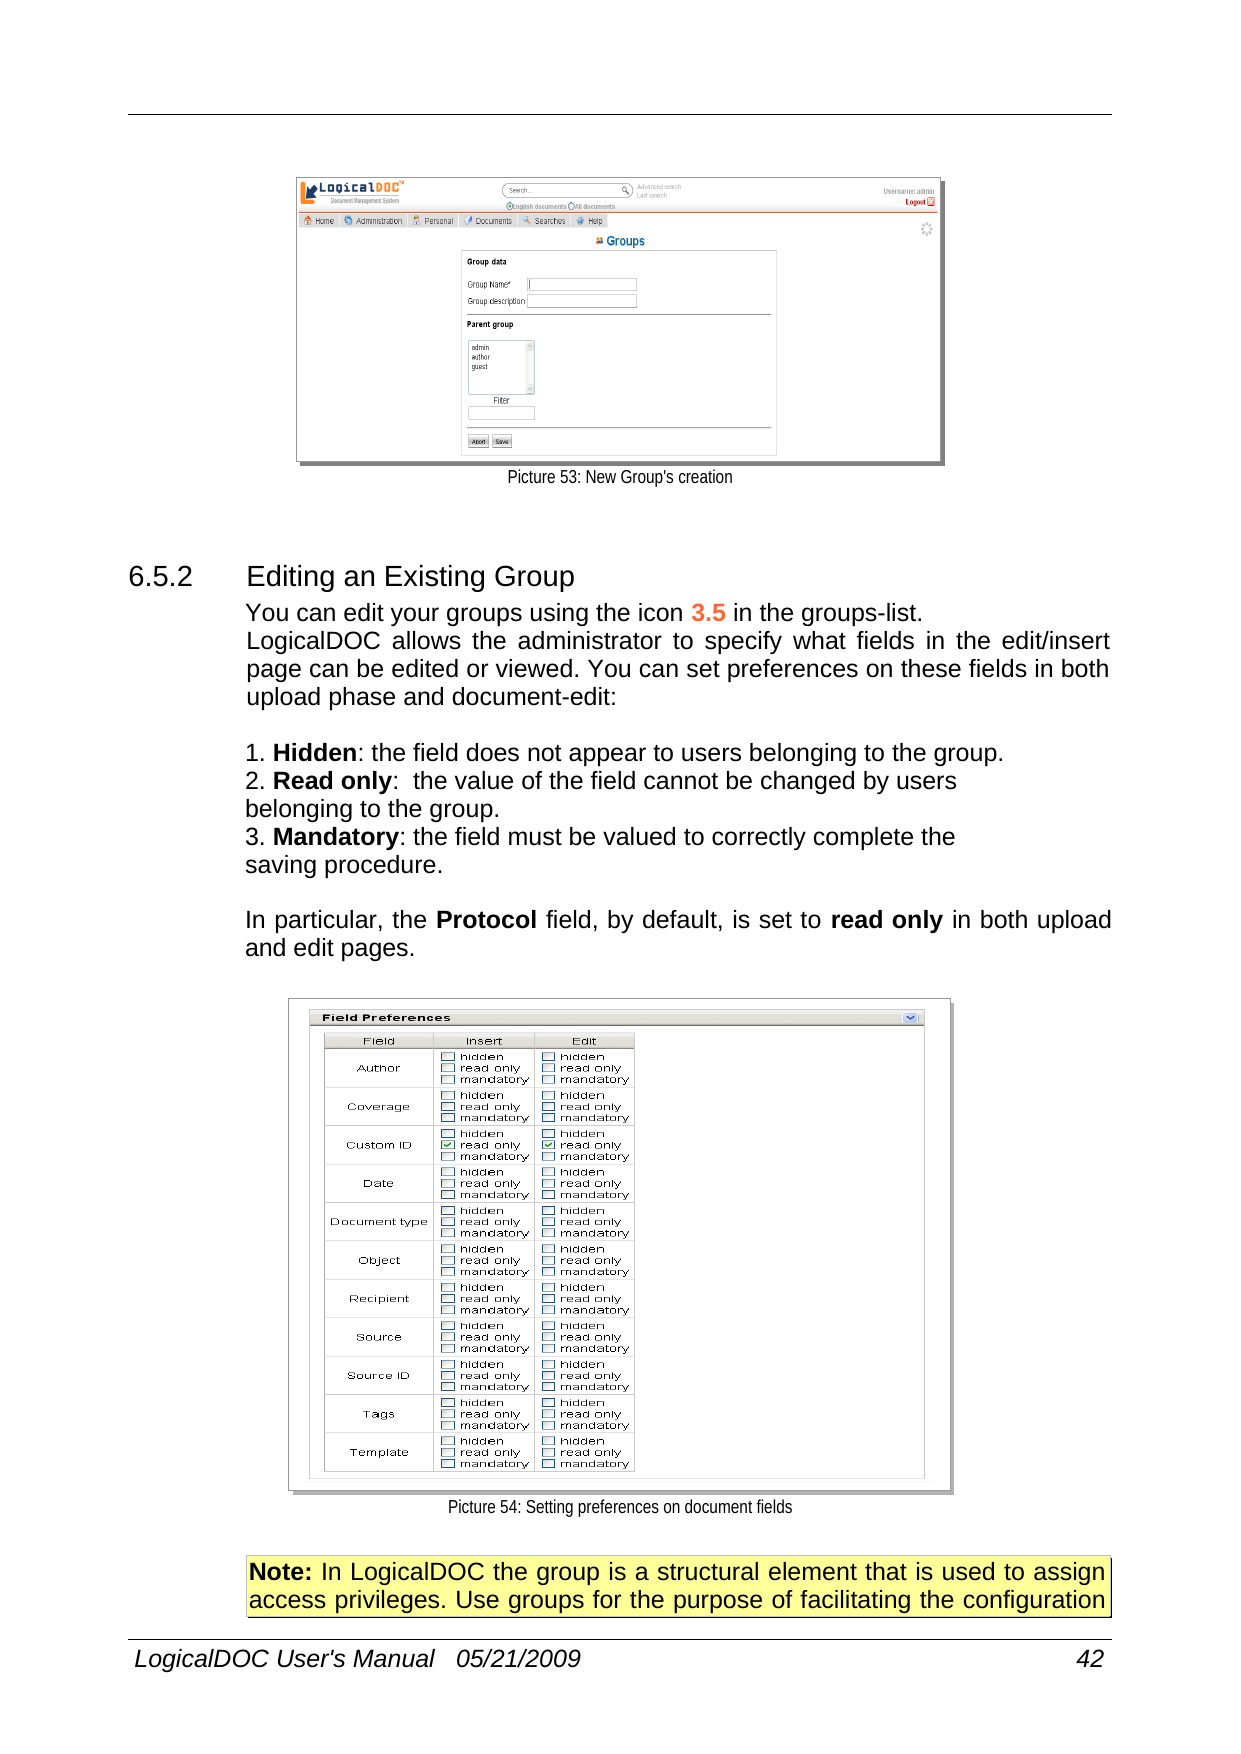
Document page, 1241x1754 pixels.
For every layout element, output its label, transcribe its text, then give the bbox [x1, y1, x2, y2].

text 3. Mandatory: the field must be valued to correctly complete the [245, 823, 1112, 851]
picture [298, 179, 938, 459]
text You can edit your groups using the icon 3.5 in the groups-list. [245, 599, 1112, 627]
text Note: In LogicalDOC the group is a structural element that is used to assign access privileges. Use groups for the purpose of facilitating the configuration [247, 1556, 1110, 1616]
text In particular, the Protocol field, by default, is set to read only in both upload and edit pages. [245, 906, 1112, 962]
text Picture 53: New Group's creation [295, 459, 945, 487]
picture [304, 1007, 934, 1482]
text LogicalDOC allows the administrator to specify what fields in the edit/insert page can be edited or viewed. You can set preferences on these fields in both upload phase and document-edit: [246, 627, 1112, 711]
text saving procedure. [245, 851, 1112, 878]
text 1. Hidden: the field does not appear to users belonging to the group. [245, 739, 1112, 767]
text belonging to the group. [245, 795, 1112, 823]
subtitle Editing an Existing Group [128, 560, 1112, 593]
text 2. Read only: the value of the field cannot be changed by users [245, 767, 1112, 795]
text Picture 54: Setting preferences on document fields [288, 1491, 952, 1518]
